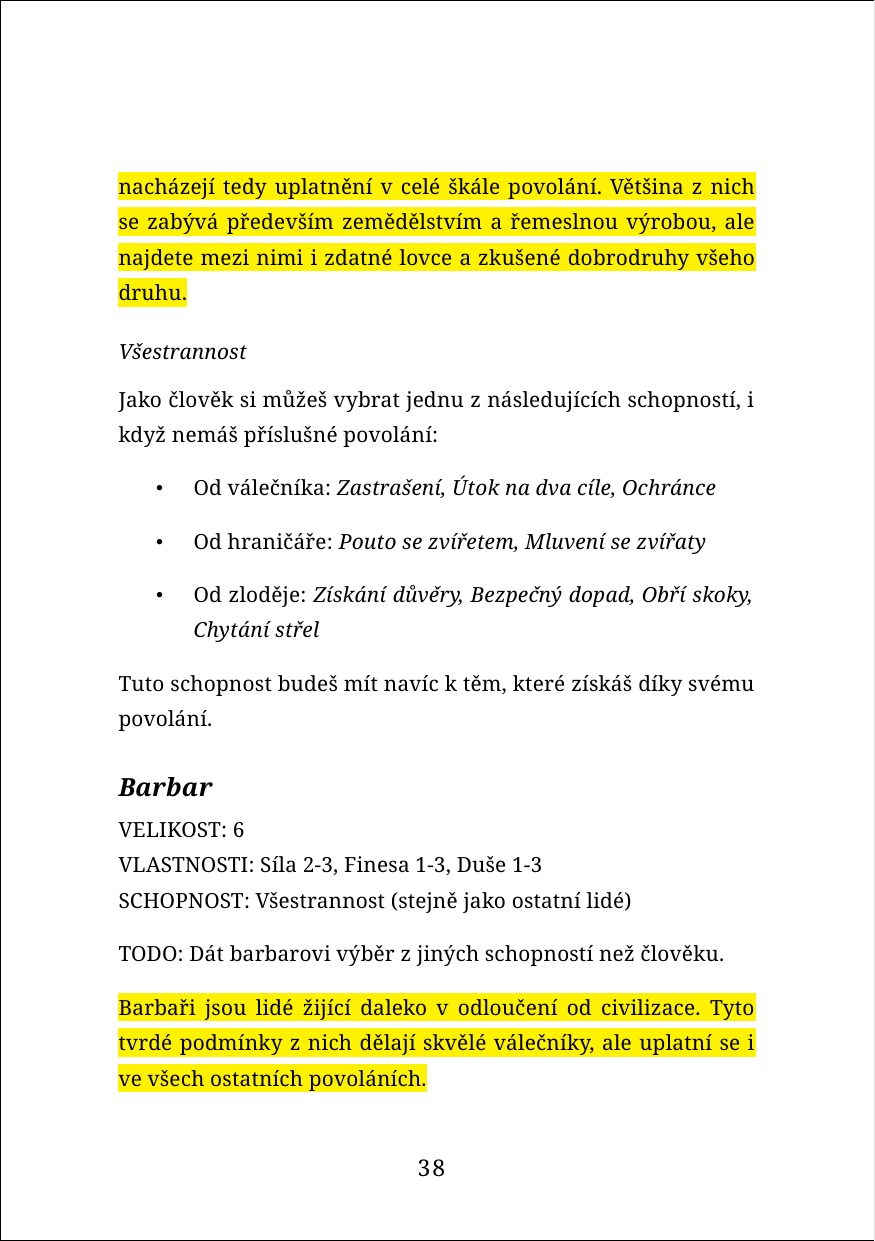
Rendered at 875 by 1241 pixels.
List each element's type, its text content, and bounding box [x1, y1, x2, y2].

list Od hraničáře: Pouto se zvířetem, Mluvení se zvířaty [156, 527, 756, 555]
list Od zloděje: Získání důvěry, Bezpečný dopad, Obří skoky, Chytání střel [156, 580, 756, 644]
text TODO: Dát barbarovi výběr z jiných schopností než člověku. [118, 939, 756, 968]
text nacházejí tedy uplatnění v celé škále povolání. Většina z nich se zabývá především zemědělstvím a řemeslnou výrobou, ale najdete mezi nimi i zdatné lovce a zkušené dobrodruhy všeho druhu. [118, 172, 756, 307]
text VELIKOST: 6 VLASTNOSTI: Síla 2-3, Finesa 1-3, Duše 1-3 SCHOPNOST: Všestrannost (stejně jako ostatní lidé) [118, 815, 756, 914]
text Barbaři jsou lidé žijící daleko v odloučení od civilizace. Tyto tvrdé podmínky z nich dělají skvělé válečníky, ale uplatní se i ve všech ostatních povoláních. [118, 993, 756, 1092]
text Všestrannost [118, 337, 756, 366]
list Od válečníka: Zastrašení, Útok na dva cíle, Ochránce [156, 473, 756, 502]
text Tuto schopnost budeš mít navíc k těm, které získáš díky svému povolání. [118, 669, 756, 733]
subtitle Barbar [118, 769, 756, 803]
text Jako člověk si můžeš vybrat jednu z následujících schopností, i když nemáš příslušné povolání: [118, 385, 756, 449]
